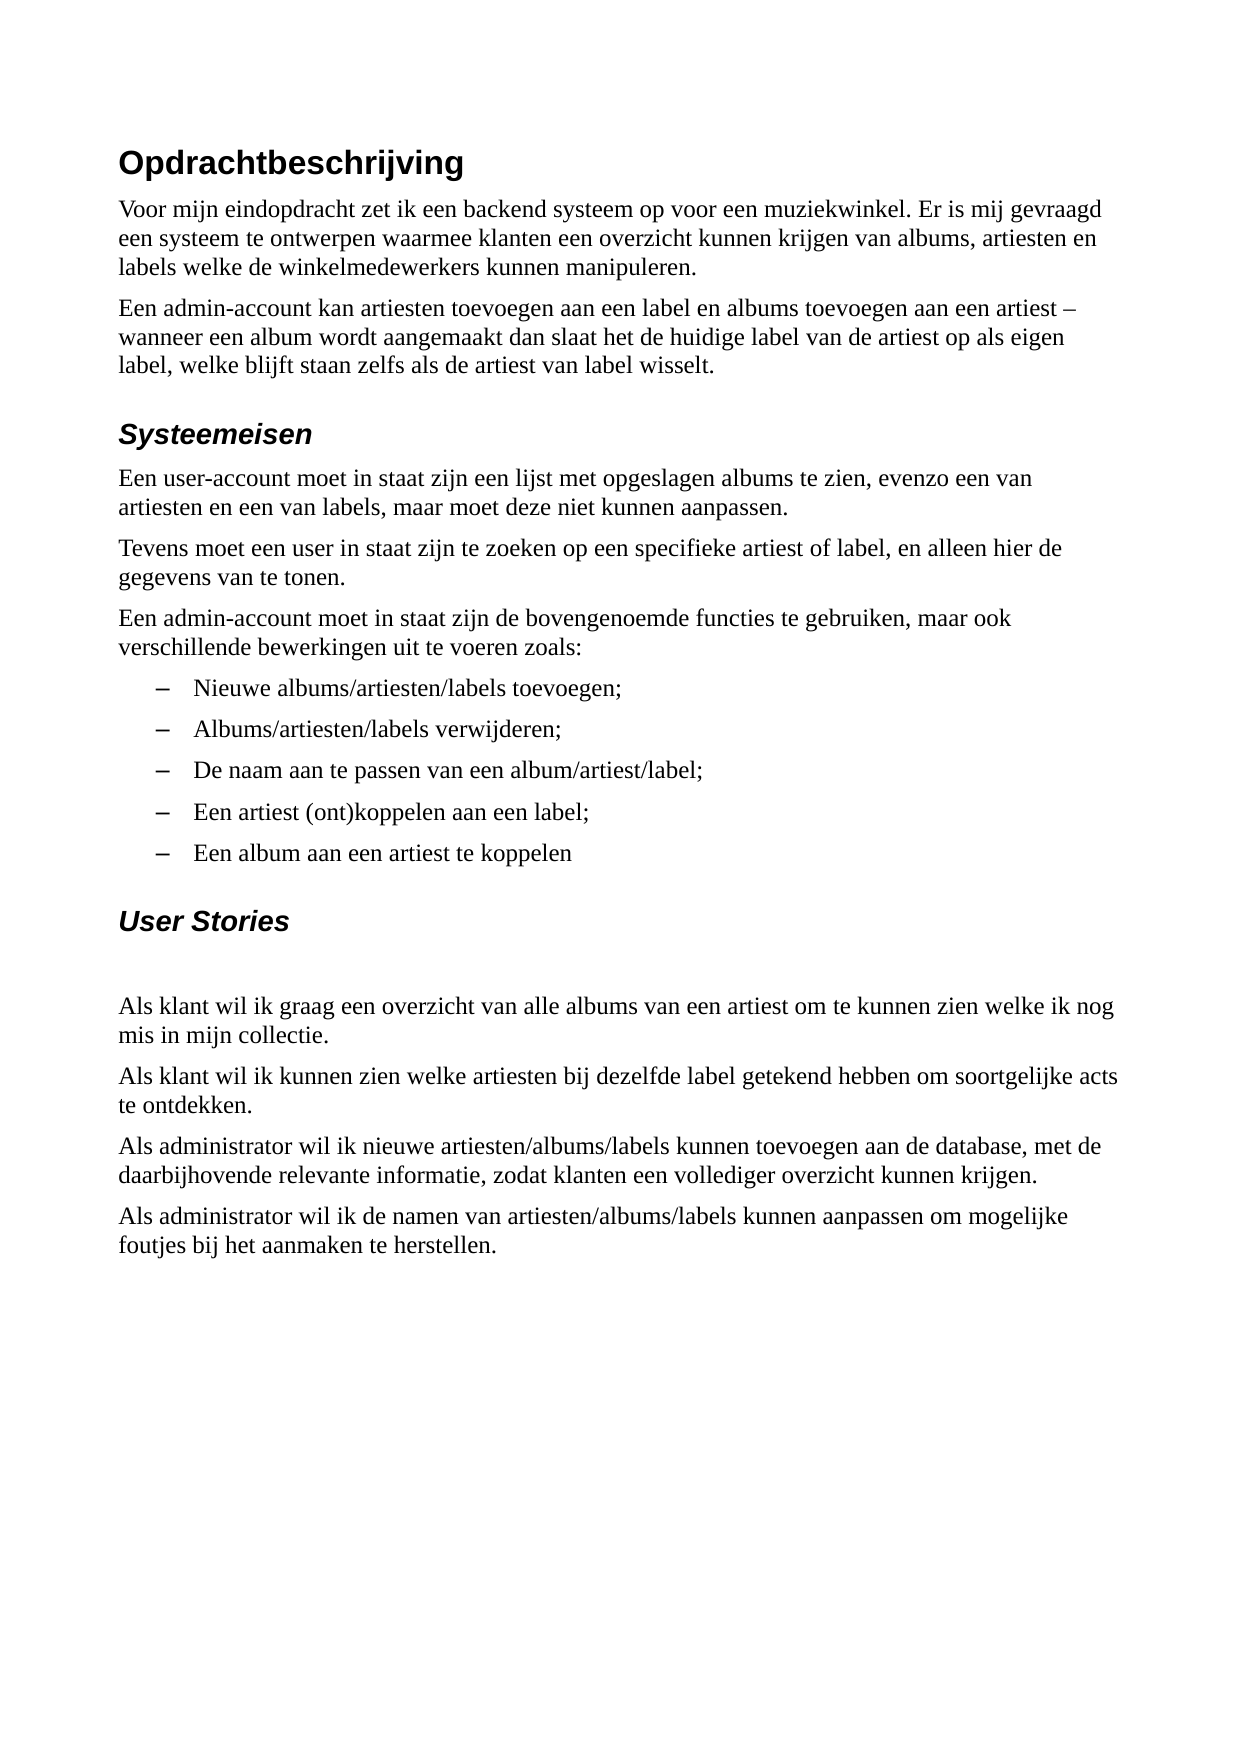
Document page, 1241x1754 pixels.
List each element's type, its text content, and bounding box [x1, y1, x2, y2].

text Een user-account moet in staat zijn een lijst met opgeslagen albums te zien, evenzo een van artiesten en een van labels, maar moet deze niet kunnen aanpassen. [118, 463, 1122, 520]
list Albums/artiesten/labels verwijderen; [156, 714, 1122, 743]
text Tevens moet een user in staat zijn te zoeken op een specifieke artiest of label, en alleen hier de gegevens van te tonen. [118, 533, 1122, 590]
text Een admin-account kan artiesten toevoegen aan een label en albums toevoegen aan een artiest – wanneer een album wordt aangemaakt dan slaat het de huidige label van de artiest op als eigen label, welke blijft staan zelfs als de artiest van label wisselt. [118, 293, 1122, 379]
text Als administrator wil ik nieuwe artiesten/albums/labels kunnen toevoegen aan de database, met de daarbijhovende relevante informatie, zodat klanten een vollediger overzicht kunnen krijgen. [118, 1131, 1122, 1189]
subtitle Systeemeisen [118, 417, 1122, 450]
subtitle User Stories [118, 904, 1122, 938]
text Als administrator wil ik de namen van artiesten/albums/labels kunnen aanpassen om mogelijke foutjes bij het aanmaken te herstellen. [118, 1201, 1122, 1259]
list Een album aan een artiest te koppelen [156, 838, 1122, 867]
subtitle Opdrachtbeschrijving [118, 143, 1122, 182]
list Nieuwe albums/artiesten/labels toevoegen; [156, 673, 1122, 702]
list De naam aan te passen van een album/artiest/label; [156, 755, 1122, 784]
text Een admin-account moet in staat zijn de bovengenoemde functies te gebruiken, maar ook verschillende bewerkingen uit te voeren zoals: [118, 603, 1122, 660]
list Een artiest (ont)koppelen aan een label; [156, 797, 1122, 825]
text Als klant wil ik kunnen zien welke artiesten bij dezelfde label getekend hebben om soortgelijke acts te ontdekken. [118, 1061, 1122, 1119]
text Als klant wil ik graag een overzicht van alle albums van een artiest om te kunnen zien welke ik nog mis in mijn collectie. [118, 991, 1122, 1049]
text Voor mijn eindopdracht zet ik een backend systeem op voor een muziekwinkel. Er is mij gevraagd een systeem te ontwerpen waarmee klanten een overzicht kunnen krijgen van albums, artiesten en labels welke de winkelmedewerkers kunnen manipuleren. [118, 194, 1122, 281]
